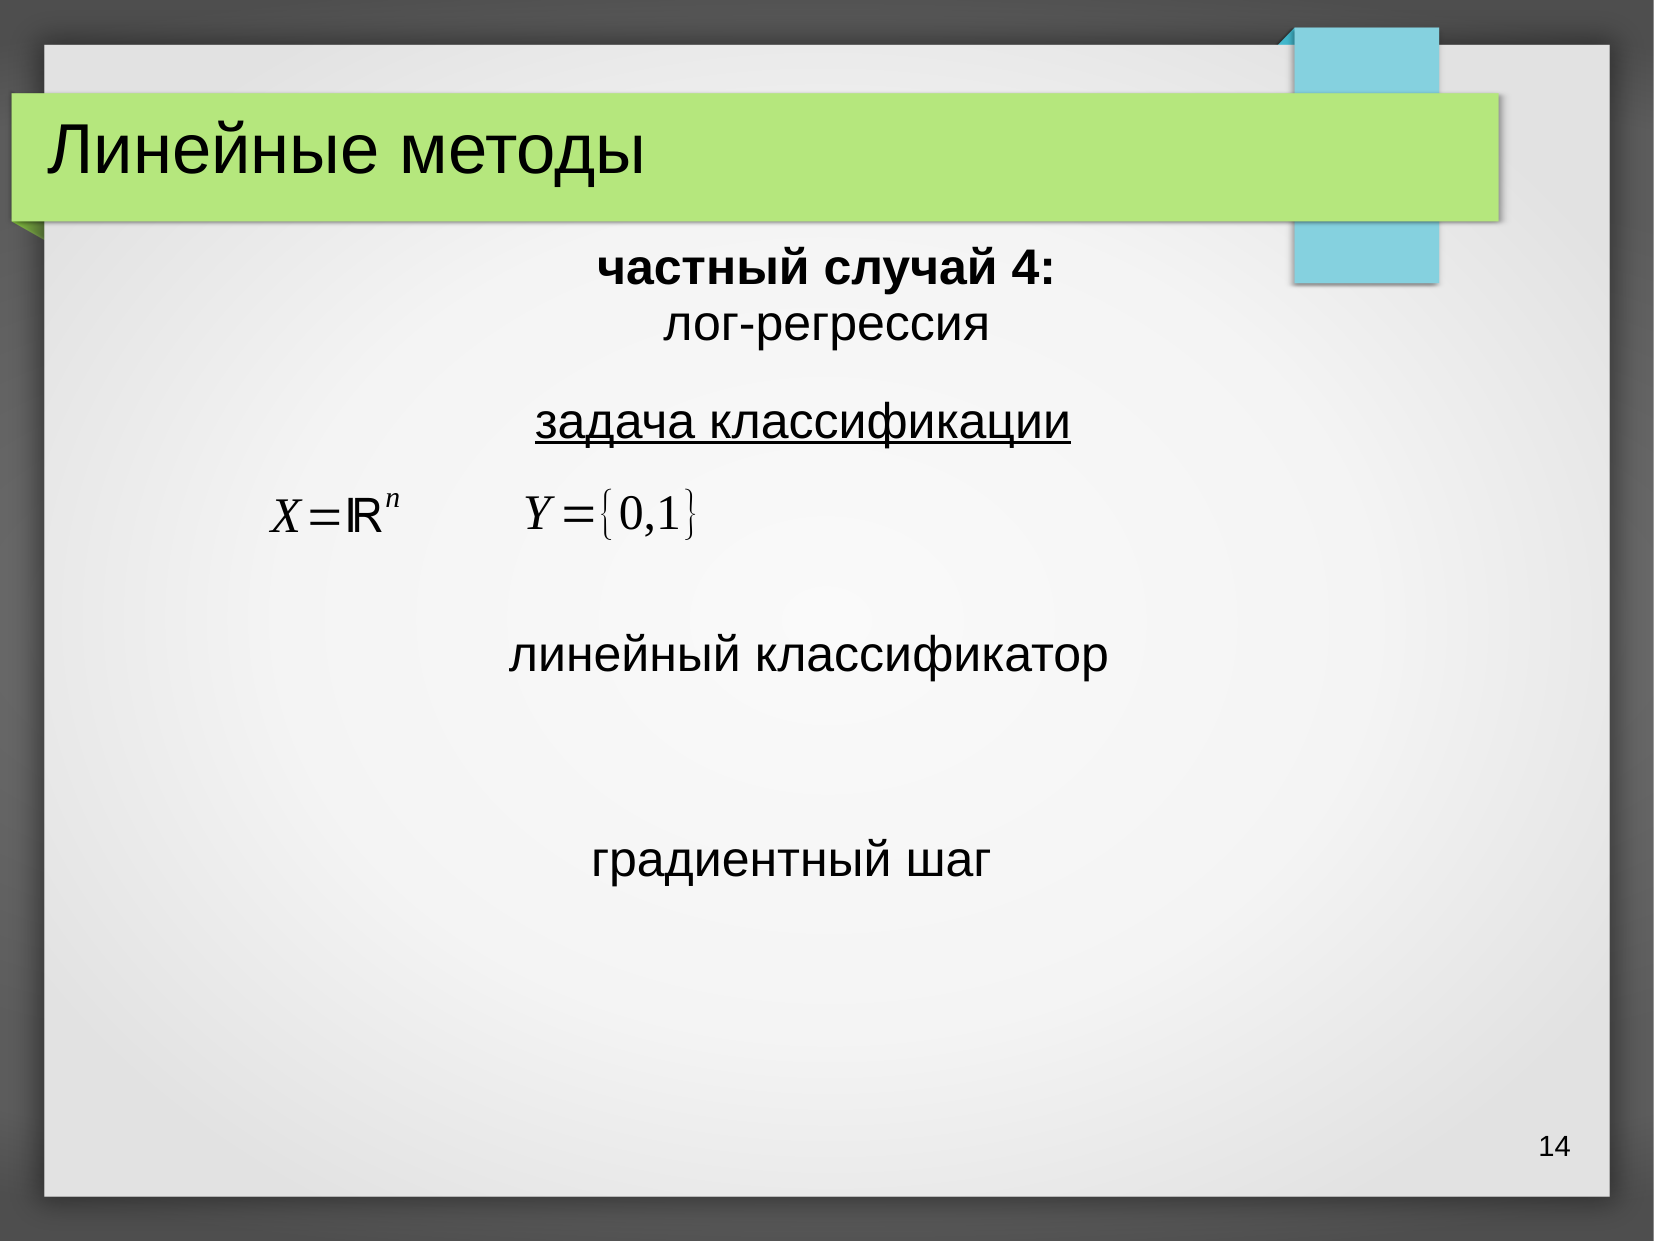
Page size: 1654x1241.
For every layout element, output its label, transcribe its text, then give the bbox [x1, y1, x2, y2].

picture [0, 0, 1654, 1241]
text_box частный случай 4: лог-регрессия [47, 224, 1607, 367]
text_box задача классификации [531, 393, 1075, 449]
text_box линейный классификатор [448, 614, 1170, 694]
text_box градиентный шаг [543, 826, 1040, 892]
title Линейные методы [47, 109, 1501, 189]
chart [259, 480, 408, 544]
chart [517, 485, 709, 544]
